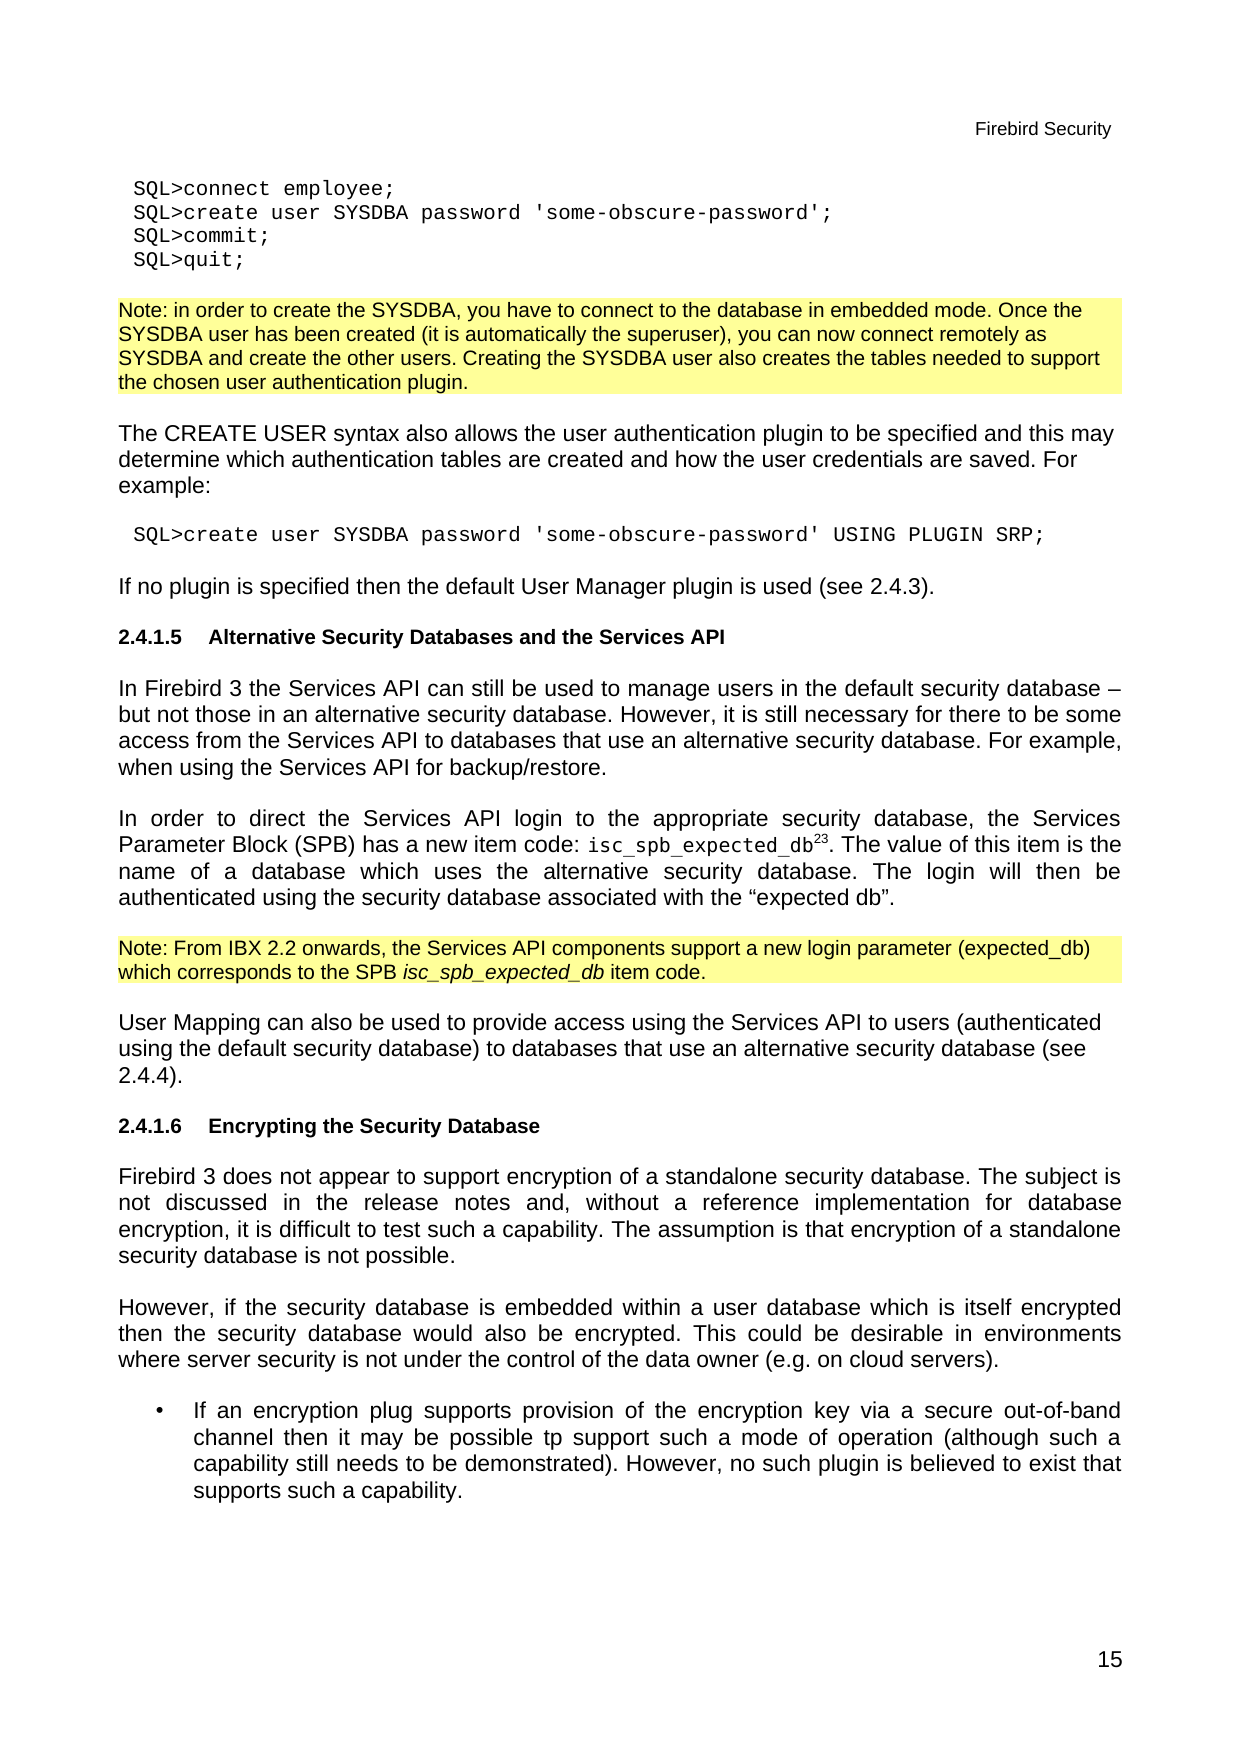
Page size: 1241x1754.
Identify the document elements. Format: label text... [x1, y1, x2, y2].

list If an encryption plug supports provision of the encryption key via a secure out-of-band channel then it may be possible tp support such a mode of operation (although such a capability still needs to be demonstrated). However, no such plugin is believed to exist that supports such a capability. [156, 1397, 1122, 1503]
subtitle Encrypting the Security Database [118, 1113, 1122, 1137]
text The CREATE USER syntax also allows the user authentication plugin to be specified and this may determine which authentication tables are created and how the user credentials are saved. For example: [118, 419, 1122, 499]
text User Mapping can also be used to provide access using the Services API to users (authenticated using the default security database) to databases that use an alternative security database (see 2.4.4). [118, 1009, 1122, 1088]
text Note: From IBX 2.2 onwards, the Services API components support a new login parameter (expected_db) which corresponds to the SPB isc_spb_expected_db item code. [118, 936, 1122, 983]
subtitle Alternative Security Databases and the Services API [118, 625, 1122, 649]
text However, if the security database is embedded within a user database which is itself encrypted then the security database would also be encrypted. This could be desirable in environments where server security is not under the control of the data owner (e.g. on cloud servers). [118, 1293, 1122, 1372]
text If no plugin is specified then the default User Manager plugin is used (see 2.4.3). [118, 573, 1122, 600]
text In order to direct the Services API login to the appropriate security database, the Services Parameter Block (SPB) has a new item code: isc_spb_expected_db. The value of this item is the name of a database which uses the alternative security database. The login will then be authenticated using the security database associated with the “expected db”. [118, 805, 1122, 911]
text In Firebird 3 the Services API can still be used to manage users in the default security database – but not those in an alternative security database. However, it is still necessary for there to be some access from the Services API to databases that use an alternative security database. For example, when using the Services API for backup/restore. [118, 675, 1122, 780]
text Note: in order to create the SYSDBA, you have to connect to the database in embedded mode. Once the SYSDBA user has been created (it is automatically the superuser), you can now connect remotely as SYSDBA and create the other users. Creating the SYSDBA user also creates the tables needed to support the chosen user authentication plugin. [118, 298, 1122, 394]
text SQL>connect employee; [133, 178, 1122, 202]
text Firebird 3 does not appear to support encryption of a standalone security database. The subject is not discussed in the release notes and, without a reference implementation for database encryption, it is difficult to test such a capability. The assumption is that encryption of a standalone security database is not possible. [118, 1163, 1122, 1268]
text SQL>create user SYSDBA password 'some-obscure-password'; [133, 202, 1122, 225]
text SQL>create user SYSDBA password 'some-obscure-password' USING PLUGIN SRP; [133, 524, 1122, 548]
text SQL>quit; [133, 249, 1122, 273]
text SQL>commit; [133, 225, 1122, 249]
